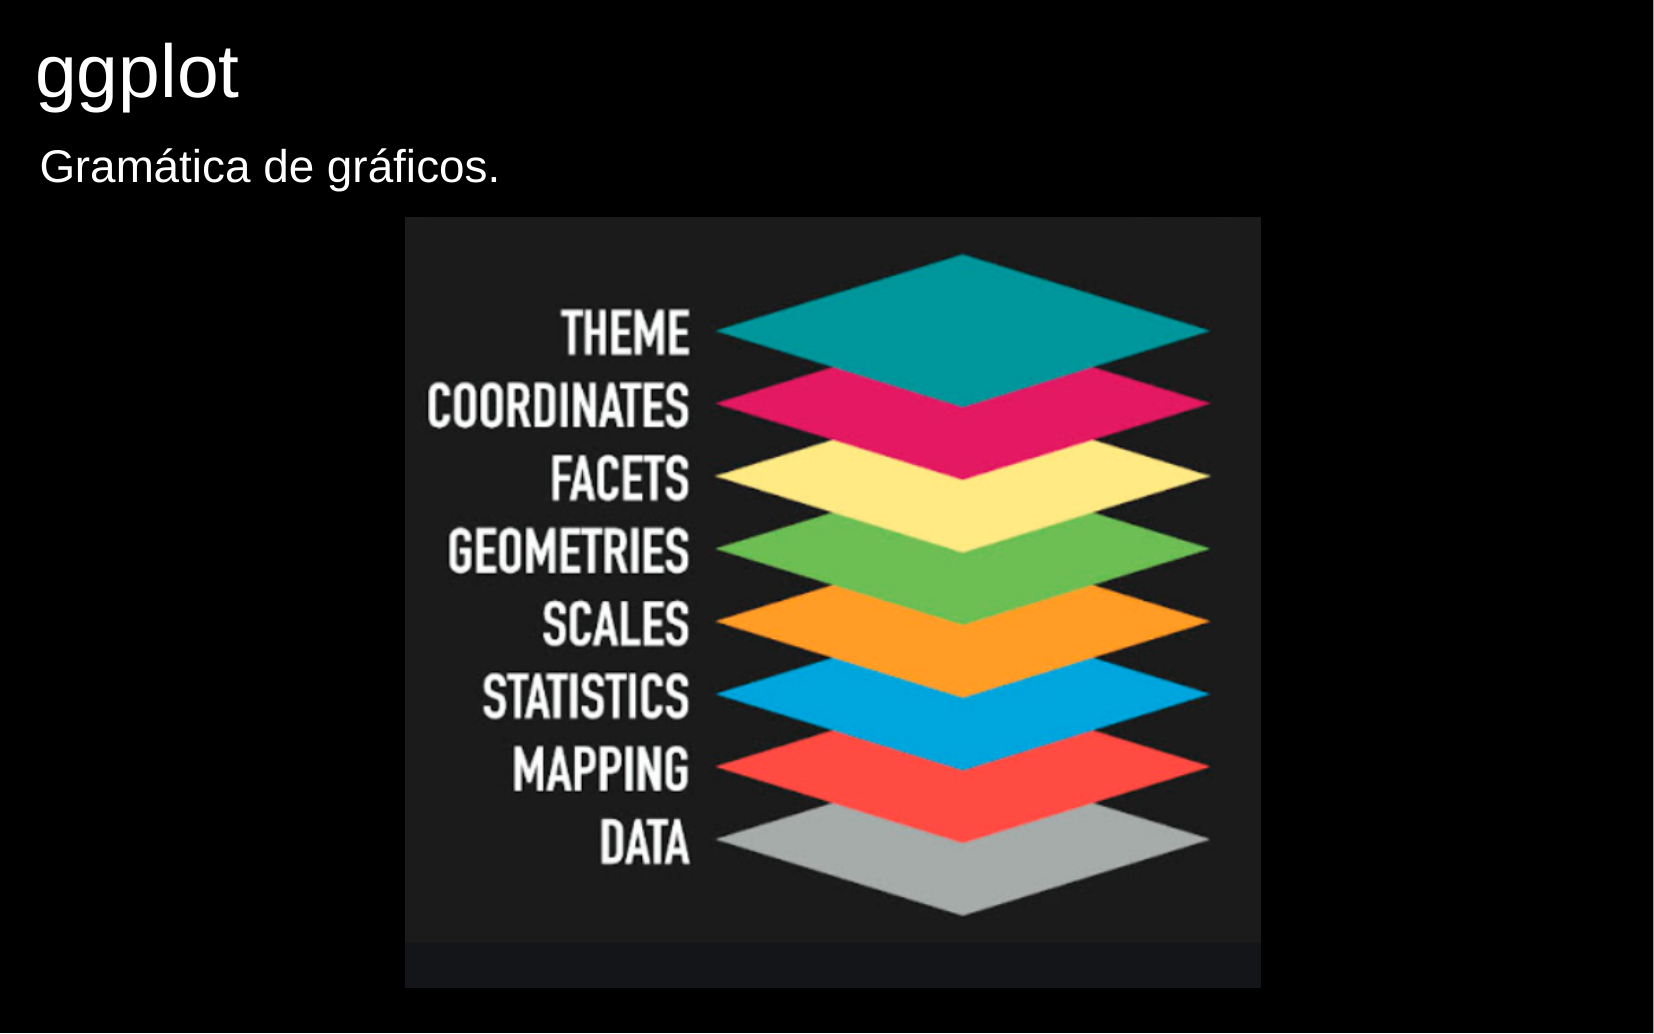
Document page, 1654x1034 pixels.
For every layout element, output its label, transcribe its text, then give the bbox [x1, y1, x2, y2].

text_box ggplot [20, 9, 424, 121]
picture [405, 253, 1261, 988]
title Gramática de gráficos. [39, 131, 1615, 253]
